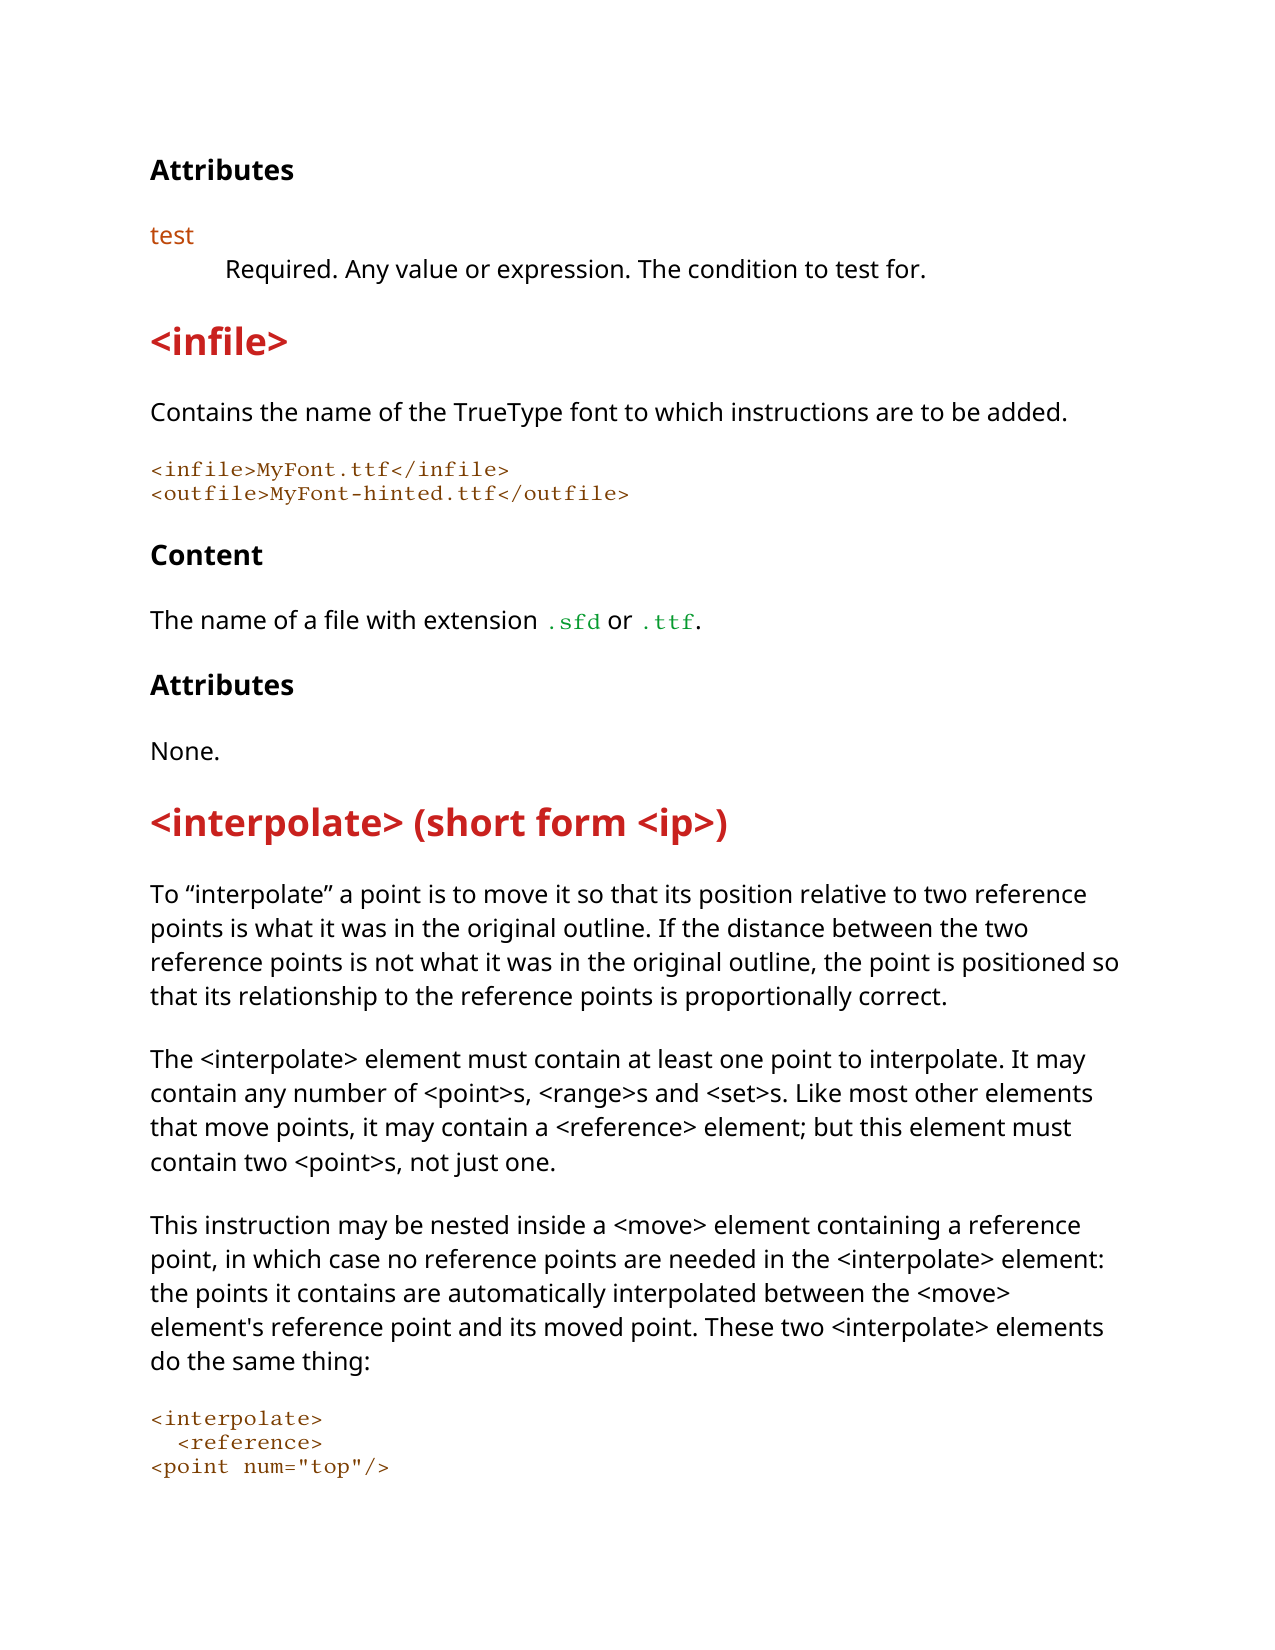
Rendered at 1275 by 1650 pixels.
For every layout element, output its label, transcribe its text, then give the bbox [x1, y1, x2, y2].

text Required. Any value or expression. The condition to test for. [225, 252, 1125, 286]
subtitle <interpolate> (short form <ip>) [150, 796, 1125, 847]
text <infile>MyFont.ttf</infile> [150, 458, 1125, 482]
text test [150, 217, 1125, 252]
text The <interpolate> element must contain at least one point to interpolate. It may contain any number of <point>s, <range>s and <set>s. Like most other elements that move points, it may contain a <reference> element; but this element must contain two <point>s, not just one. [150, 1042, 1125, 1178]
text To “interpolate” a point is to move it so that its position relative to two reference points is what it was in the original outline. If the distance between the two reference points is not what it was in the original outline, the point is positioned so that its relationship to the reference points is proportionally correct. [150, 877, 1125, 1013]
text <outfile>MyFont-hinted.ttf</outfile> [150, 482, 1125, 506]
subtitle Attributes [150, 150, 1125, 188]
text This instruction may be nested inside a <move> element containing a reference point, in which case no reference points are needed in the <interpolate> element: the points it contains are automatically interpolated between the <move> element's reference point and its moved point. These two <interpolate> elements do the same thing: [150, 1207, 1125, 1378]
subtitle Content [150, 535, 1125, 573]
subtitle Attributes [150, 666, 1125, 704]
subtitle <infile> [150, 315, 1125, 366]
text None. [150, 733, 1125, 767]
text Contains the name of the TrueType font to which instructions are to be added. [150, 395, 1125, 429]
text <point num="top"/> [150, 1454, 1125, 1478]
text <interpolate> [150, 1407, 1125, 1431]
text <reference> [150, 1431, 1125, 1454]
text The name of a file with extension .sfd or .ttf. [150, 602, 1125, 636]
